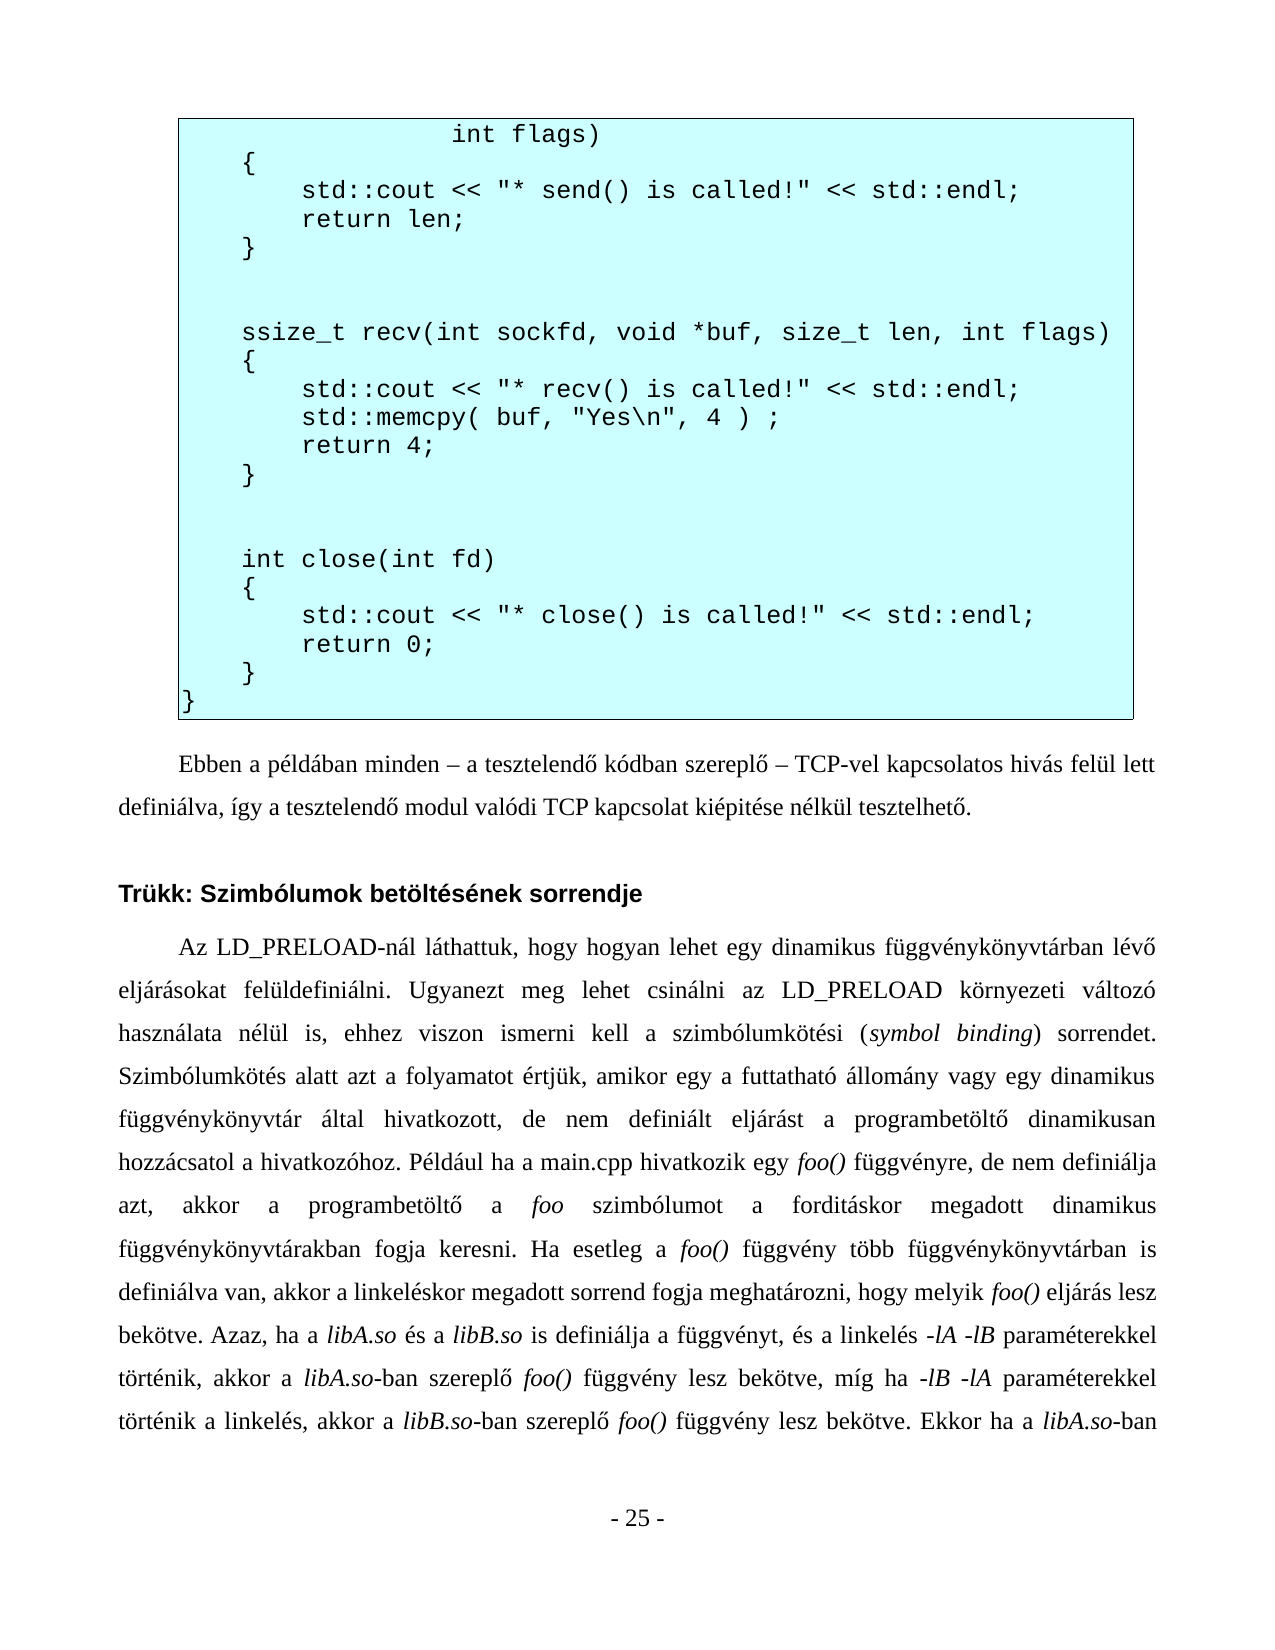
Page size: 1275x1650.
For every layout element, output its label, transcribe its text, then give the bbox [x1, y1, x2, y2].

subtitle Trükk: Szimbólumok betöltésének sorrendje [118, 879, 1157, 908]
text Ebben a példában minden – a tesztelendő kódban szereplő – TCP-vel kapcsolatos hivás felül lett definiálva, így a tesztelendő modul valódi TCP kapcsolat kiépitése nélkül tesztelhető. [118, 749, 1157, 821]
text Az LD_PRELOAD-nál láthattuk, hogy hogyan lehet egy dinamikus függvénykönyvtárban lévő eljárásokat felüldefiniálni. Ugyanezt meg lehet csinálni az LD_PRELOAD környezeti változó használata nélül is, ehhez viszon ismerni kell a szimbólumkötési (symbol binding) sorrendet. Szimbólumkötés alatt azt a folyamatot értjük, amikor egy a futtatható állomány vagy egy dinamikus függvénykönyvtár által hivatkozott, de nem definiált eljárást a programbetöltő dinamikusan hozzácsatol a hivatkozóhoz. Például ha a main.cpp hivatkozik egy foo() függvényre, de nem definiálja azt, akkor a programbetöltő a foo szimbólumot a forditáskor megadott dinamikus függvénykönyvtárakban fogja keresni. Ha esetleg a foo() függvény több függvénykönyvtárban is definiálva van, akkor a linkeléskor megadott sorrend fogja meghatározni, hogy melyik foo() eljárás lesz bekötve. Azaz, ha a libA.so és a libB.so is definiálja a függvényt, és a linkelés -lA -lB paraméterekkel történik, akkor a libA.so-ban szereplő foo() függvény lesz bekötve, míg ha -lB -lA paraméterekkel történik a linkelés, akkor a libB.so-ban szereplő foo() függvény lesz bekötve. Ekkor ha a libA.so-ban [118, 932, 1157, 1435]
text int flags) { std::cout << "* send() is called!" << std::endl; return len; } ssize_t recv(int sockfd, void *buf, size_t len, int flags) { std::cout << "* recv() is called!" << std::endl; std::memcpy( buf, "Yes\n", 4 ) ; return 4; } int close(int fd) { std::cout << "* close() is called!" << std::endl; return 0; } } [179, 119, 1133, 719]
